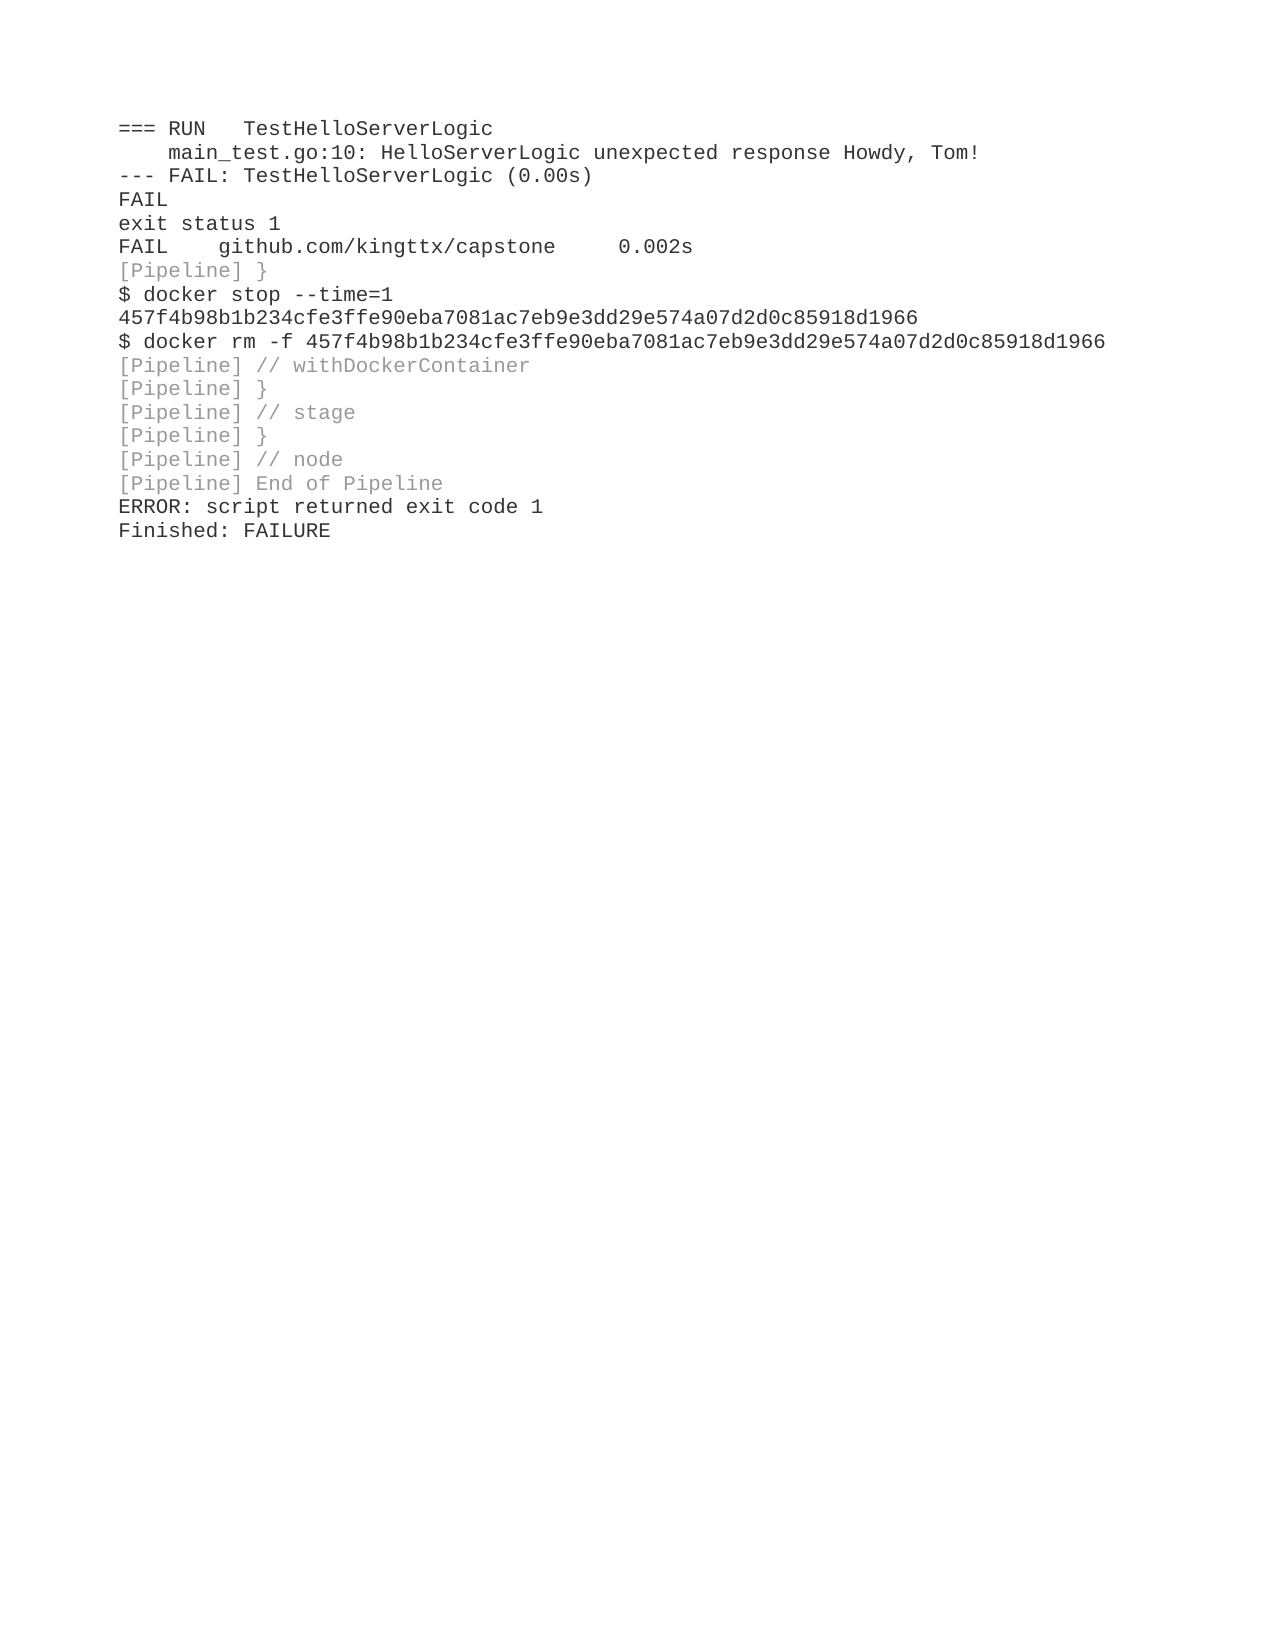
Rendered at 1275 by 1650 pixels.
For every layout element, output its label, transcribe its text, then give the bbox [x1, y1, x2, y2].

text [Pipeline] // node [118, 449, 1157, 473]
text [Pipeline] } [118, 260, 1157, 284]
text --- FAIL: TestHelloServerLogic (0.00s) [118, 165, 1157, 189]
text === RUN TestHelloServerLogic [118, 118, 1157, 142]
text $ docker stop --time=1 457f4b98b1b234cfe3ffe90eba7081ac7eb9e3dd29e574a07d2d0c85918d1966 [118, 284, 1157, 331]
text $ docker rm -f 457f4b98b1b234cfe3ffe90eba7081ac7eb9e3dd29e574a07d2d0c85918d1966 [118, 331, 1157, 354]
text exit status 1 [118, 213, 1157, 236]
text [Pipeline] End of Pipeline [118, 473, 1157, 496]
text [Pipeline] // withDockerContainer [118, 354, 1157, 378]
text ERROR: script returned exit code 1 [118, 496, 1157, 520]
text [Pipeline] // stage [118, 402, 1157, 426]
text Finished: FAILURE [118, 520, 1157, 544]
text [Pipeline] } [118, 426, 1157, 449]
text main_test.go:10: HelloServerLogic unexpected response Howdy, Tom! [118, 142, 1157, 165]
text FAIL github.com/kingttx/capstone 0.002s [118, 236, 1157, 260]
text FAIL [118, 189, 1157, 213]
text [Pipeline] } [118, 378, 1157, 402]
